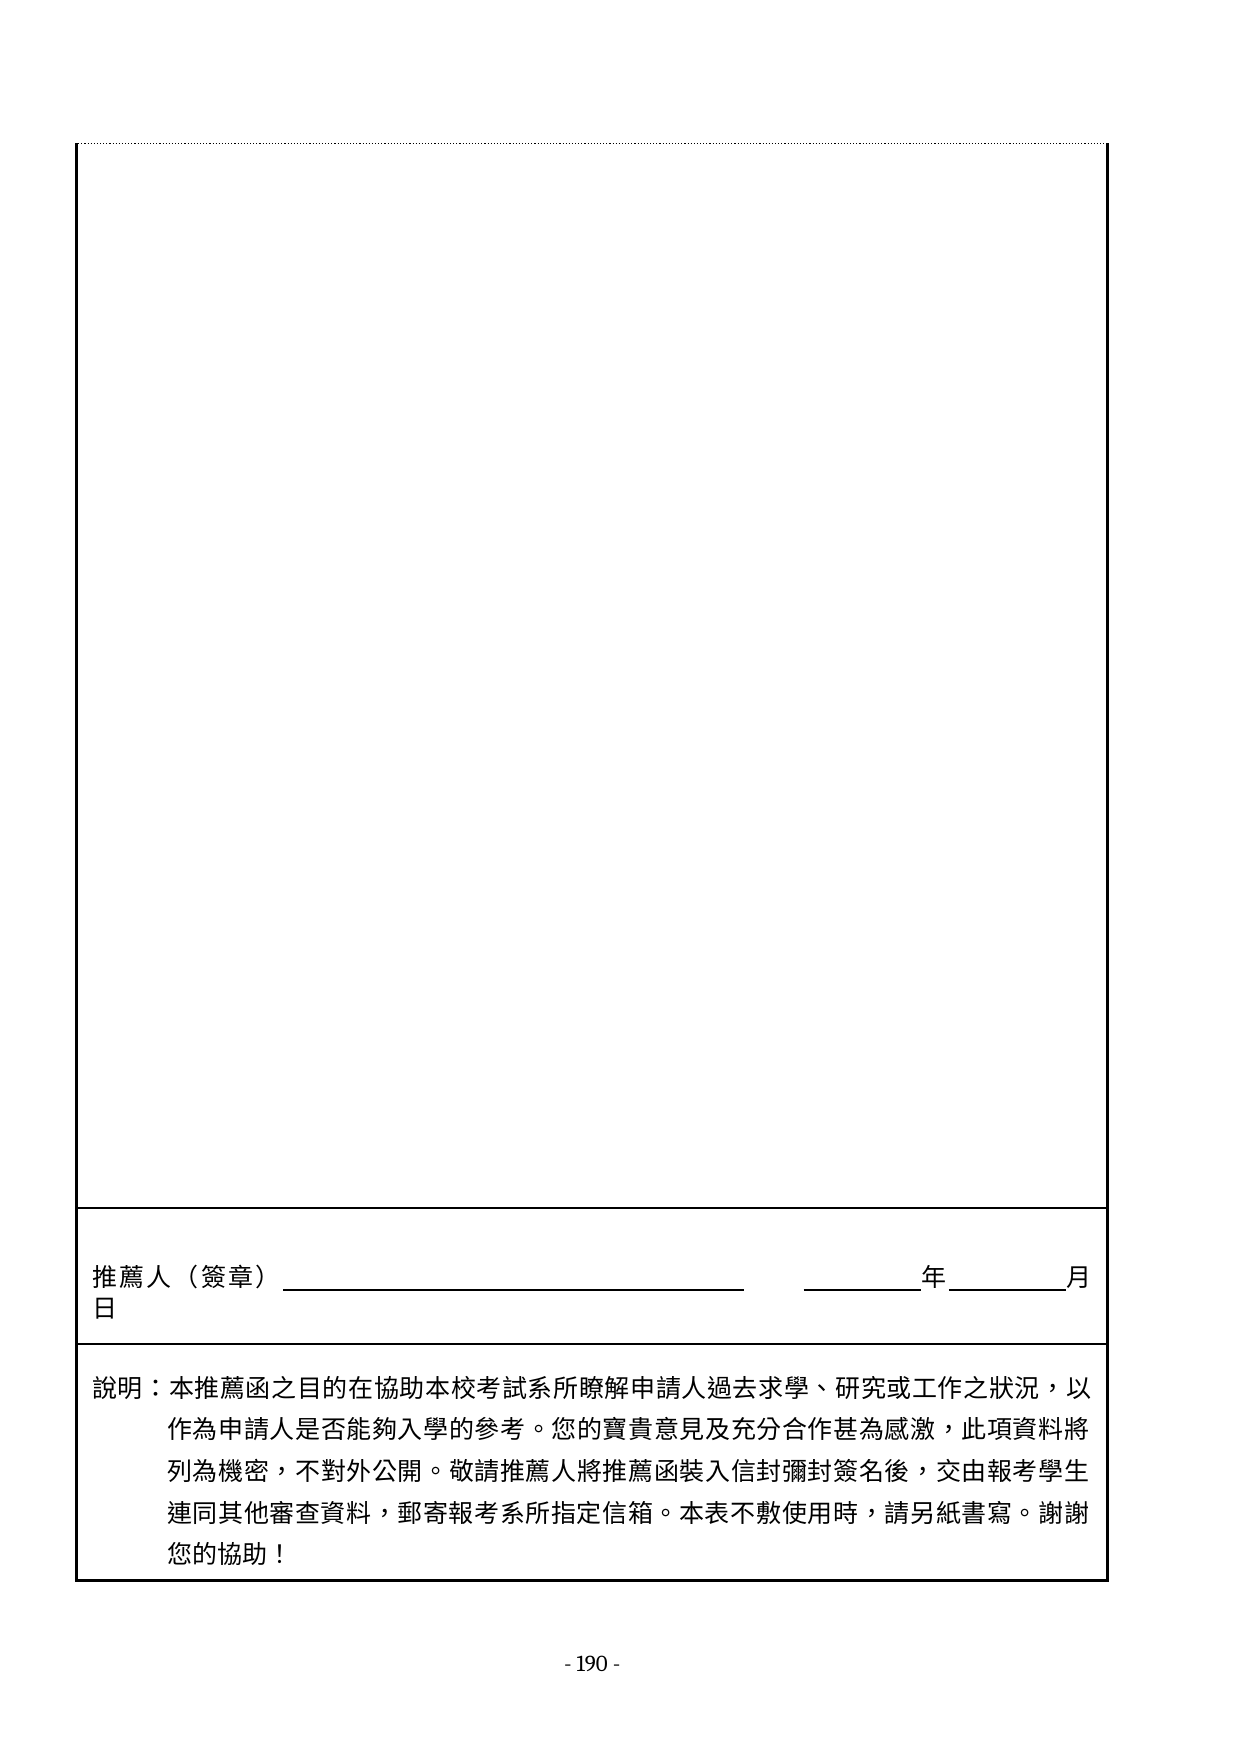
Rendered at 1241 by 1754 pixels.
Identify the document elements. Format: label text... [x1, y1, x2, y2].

table_cell [78, 143, 1106, 1207]
table_cell 說明：本推薦函之目的在協助本校考試系所瞭解申請人過去求學、研究或工作之狀況，以作為申請人是否能夠入學的參考。您的寶貴意見及充分合作甚為感激，此項資料將列為機密，不對外公開。敬請推薦人將推薦函裝入信封彌封簽名後，交由報考學生連同其他審查資料，郵寄報考系所指定信箱。本表不敷使用時，請另紙書寫。謝謝您的協助！ [78, 1345, 1106, 1579]
table_cell 推薦人（簽章） 年 月 日 [78, 1209, 1106, 1343]
